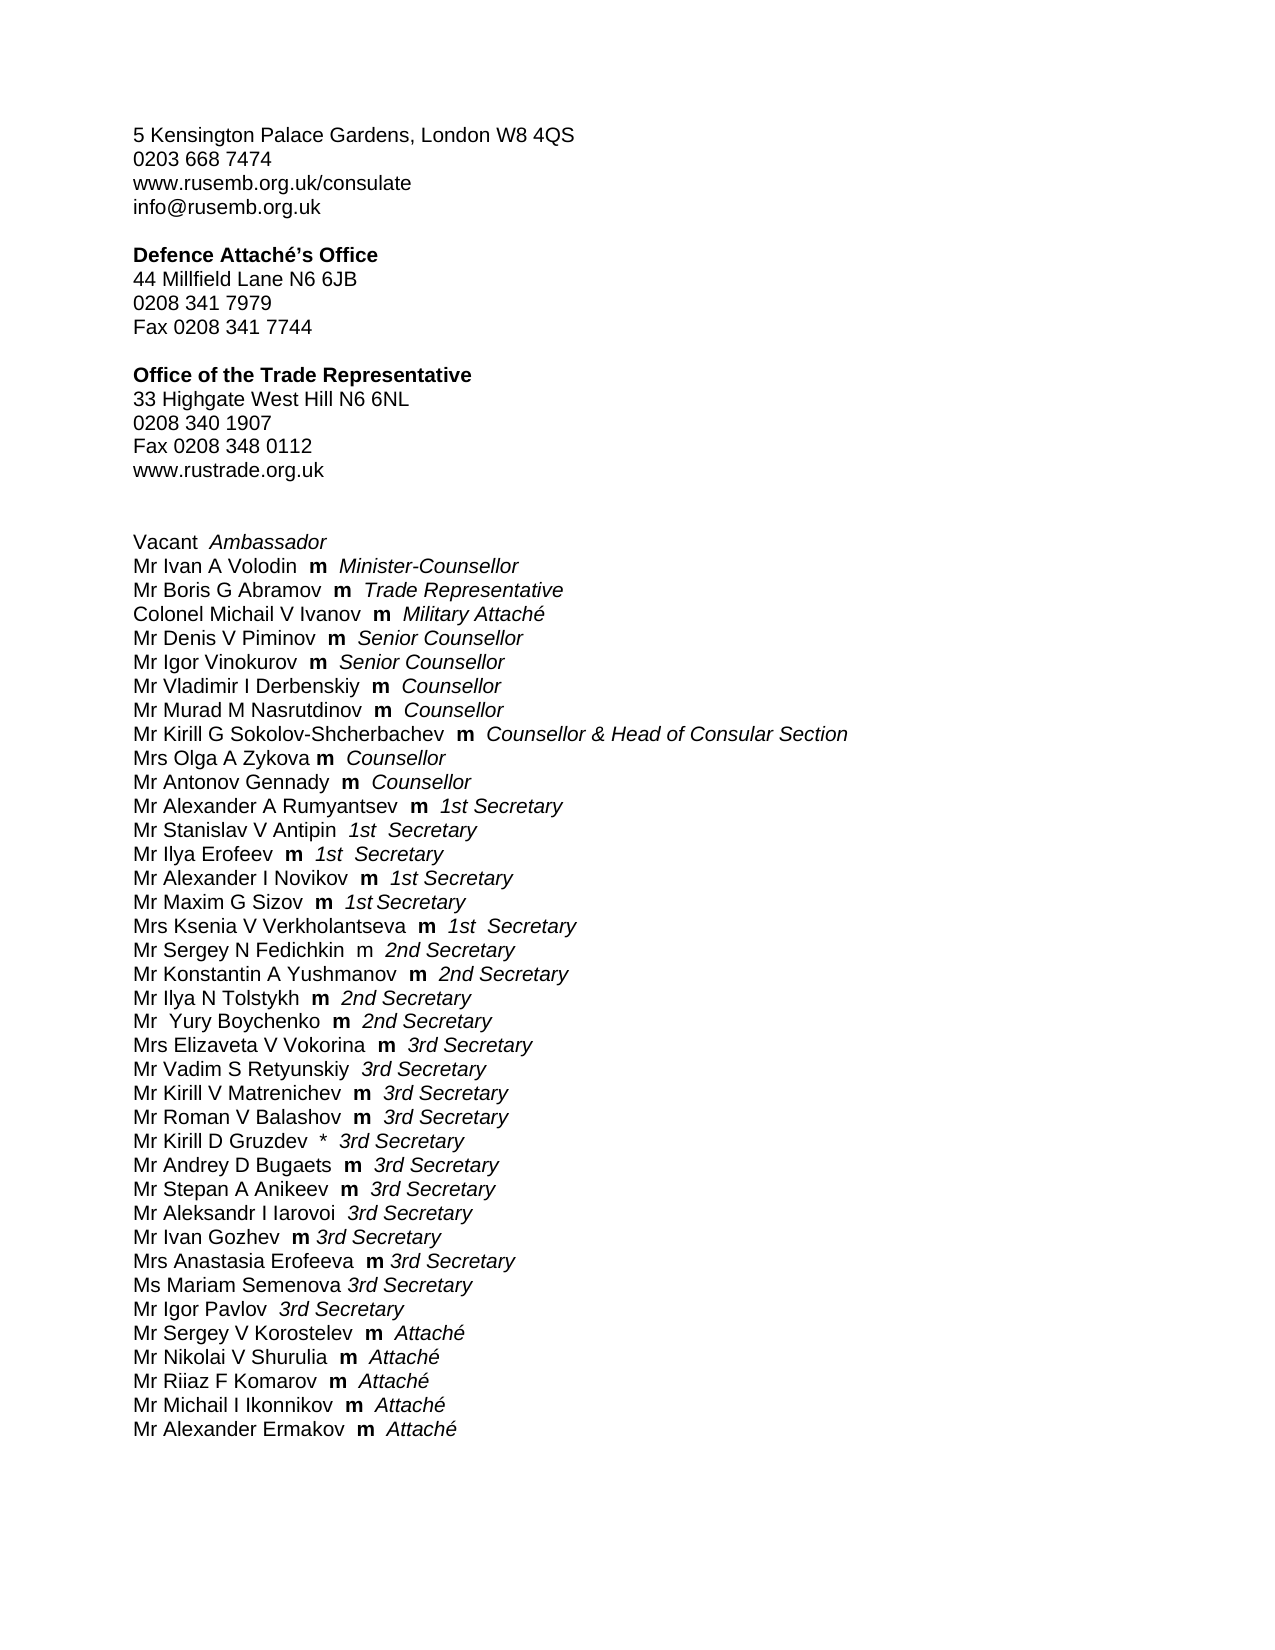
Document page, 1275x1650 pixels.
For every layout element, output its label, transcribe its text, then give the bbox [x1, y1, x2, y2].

text Mr Alexander A Rumyantsev m 1st Secretary [133, 794, 1181, 818]
text Mr Boris G Abramov m Trade Representative [133, 578, 1181, 602]
text Mrs Olga A Zykova m Counsellor [133, 746, 1181, 770]
text Mr Igor Vinokurov m Senior Counsellor [133, 650, 1181, 674]
text Mr Denis V Piminov m Senior Counsellor [133, 626, 1181, 650]
text 44 Millfield Lane N6 6JB [133, 267, 1181, 291]
text Mr Ilya N Tolstykh m 2nd Secretary [133, 985, 1181, 1009]
text Mr Maxim G Sizov m 1st Secretary [133, 889, 1181, 913]
text Mr Yury Boychenko m 2nd Secretary [133, 1009, 1181, 1033]
text 0208 340 1907 [133, 410, 1181, 434]
text Mr Vladimir I Derbenskiy m Counsellor [133, 674, 1181, 698]
text Mr Alexander Ermakov m Attaché [133, 1417, 1181, 1441]
text Mr Sergey N Fedichkin m 2nd Secretary [133, 937, 1181, 961]
text Ms Mariam Semenova 3rd Secretary [133, 1273, 1181, 1297]
text Mr Sergey V Korostelev m Attaché [133, 1321, 1181, 1345]
text Mr Alexander I Novikov m 1st Secretary [133, 866, 1181, 889]
text Mr Kirill G Sokolov-Shcherbachev m Counsellor & Head of Consular Section [133, 722, 1181, 746]
text Defence Attaché’s Office [133, 243, 1181, 267]
text Mr Ivan A Volodin m Minister-Counsellor [133, 554, 1181, 578]
text Mrs Ksenia V Verkholantseva m 1st Secretary [133, 913, 1181, 937]
text 0208 341 7979 [133, 291, 1181, 314]
text Fax 0208 341 7744 [133, 314, 1181, 338]
text Mrs Anastasia Erofeeva m 3rd Secretary [133, 1249, 1181, 1273]
text Mr Roman V Balashov m 3rd Secretary [133, 1105, 1181, 1129]
text Mr Andrey D Bugaets m 3rd Secretary [133, 1153, 1181, 1177]
text 5 Kensington Palace Gardens, London W8 4QS [133, 123, 1181, 147]
text Mr Murad M Nasrutdinov m Counsellor [133, 698, 1181, 722]
text Mr Kirill D Gruzdev * 3rd Secretary [133, 1129, 1181, 1153]
text www.rustrade.org.uk [133, 458, 1181, 482]
text Mr Konstantin A Yushmanov m 2nd Secretary [133, 961, 1181, 985]
text Colonel Michail V Ivanov m Military Attaché [133, 602, 1181, 626]
text 33 Highgate West Hill N6 6NL [133, 386, 1181, 410]
text Mr Riiaz F Komarov m Attaché [133, 1369, 1181, 1393]
text 0203 668 7474 [133, 147, 1181, 171]
text Mr Antonov Gennady m Counsellor [133, 770, 1181, 794]
text Office of the Trade Representative [133, 362, 1181, 386]
text Mrs Elizaveta V Vokorina m 3rd Secretary [133, 1033, 1181, 1057]
text info@rusemb.org.uk [133, 195, 1181, 219]
text Mr Igor Pavlov 3rd Secretary [133, 1297, 1181, 1321]
text Mr Michail I Ikonnikov m Attaché [133, 1393, 1181, 1417]
text Fax 0208 348 0112 [133, 434, 1181, 458]
text www.rusemb.org.uk/consulate [133, 171, 1181, 195]
text Mr Ilya Erofeev m 1st Secretary [133, 842, 1181, 866]
text Mr Stepan A Anikeev m 3rd Secretary [133, 1177, 1181, 1201]
text Mr Stanislav V Antipin 1st Secretary [133, 818, 1181, 842]
text Mr Nikolai V Shurulia m Attaché [133, 1345, 1181, 1369]
text Mr Aleksandr I Iarovoi 3rd Secretary [133, 1201, 1181, 1225]
text Vacant Ambassador [133, 530, 1181, 554]
text Mr Ivan Gozhev m 3rd Secretary [133, 1225, 1181, 1249]
text Mr Kirill V Matrenichev m 3rd Secretary [133, 1081, 1181, 1105]
text Mr Vadim S Retyunskiy 3rd Secretary [133, 1057, 1181, 1081]
